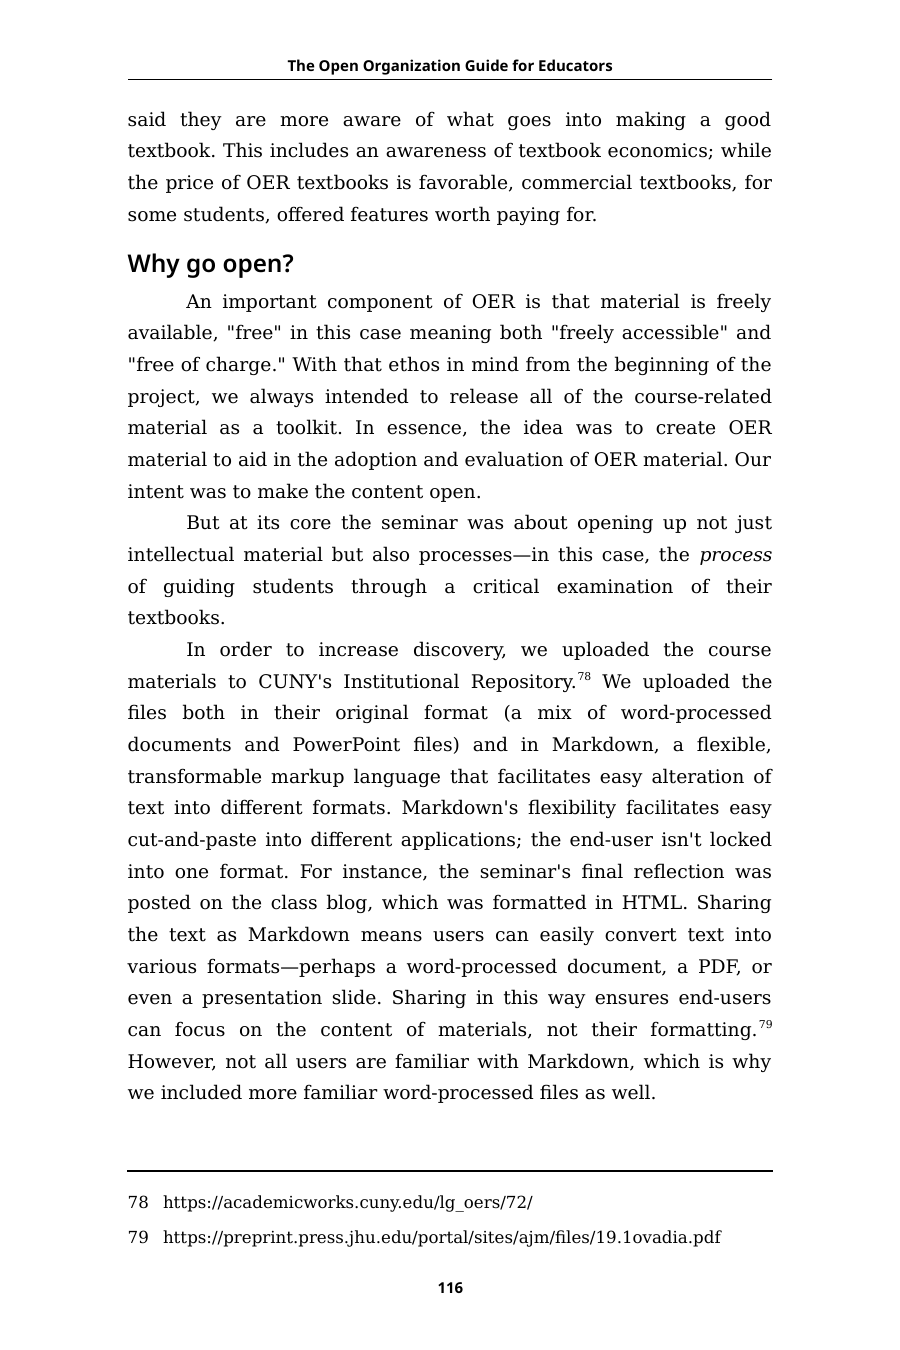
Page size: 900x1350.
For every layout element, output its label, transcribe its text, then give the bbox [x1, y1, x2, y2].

text https://academicworks.cuny.edu/lg_oers/72/ [127, 1193, 772, 1213]
text said they are more aware of what goes into making a good textbook. This includes an awareness of textbook economics; while the price of OER textbooks is favorable, commercial textbooks, for some students, offered features worth paying for. [127, 109, 772, 226]
text https://preprint.press.jhu.edu/portal/sites/ajm/files/19.1ovadia.pdf [127, 1228, 772, 1247]
text In order to increase discovery, we uploaded the course materials to CUNY's Institutional Repository. We uploaded the files both in their original format (a mix of word-processed documents and PowerPoint files) and in Markdown, a flexible, transformable markup language that facilitates easy alteration of text into different formats. Markdown's flexibility facilitates easy cut-and-paste into different applications; the end-user isn't locked into one format. For instance, the seminar's final reflection was posted on the class blog, which was formatted in HTML. Sharing the text as Markdown means users can easily convert text into various formats—perhaps a word-processed document, a PDF, or even a presentation slide. Sharing in this way ensures end-users can focus on the content of materials, not their formatting. However, not all users are familiar with Markdown, which is why we included more familiar word-processed files as well. [127, 639, 772, 1104]
subtitle Why go open? [127, 250, 772, 278]
text But at its core the seminar was about opening up not just intellectual material but also processes—in this case, the process of guiding students through a critical examination of their textbooks. [127, 512, 772, 629]
text An important component of OER is that material is freely available, "free" in this case meaning both "freely accessible" and "free of charge." With that ethos in mind from the beginning of the project, we always intended to release all of the course-related material as a toolkit. In essence, the idea was to create OER material to aid in the adoption and evaluation of OER material. Our intent was to make the content open. [127, 291, 772, 503]
